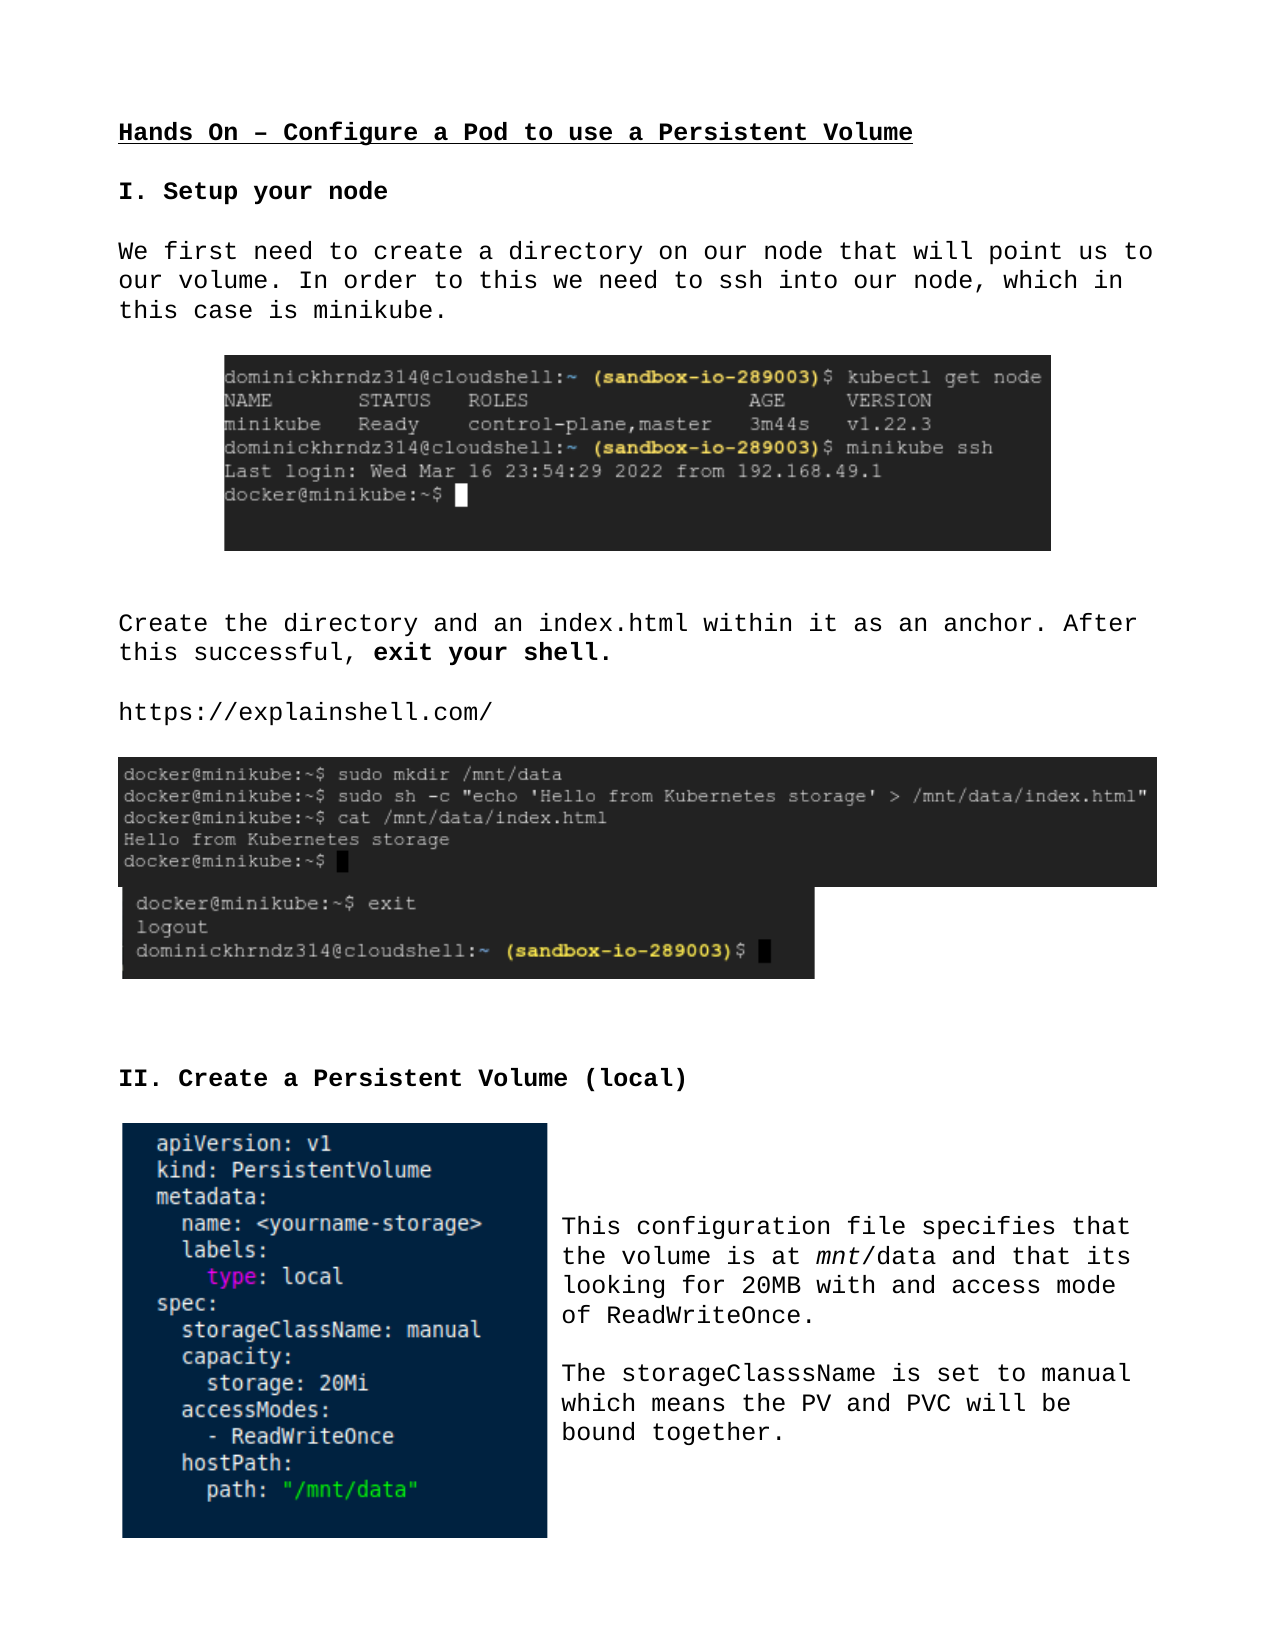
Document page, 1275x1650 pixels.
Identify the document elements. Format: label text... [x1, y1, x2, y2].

text https://explainshell.com/ [118, 698, 1157, 728]
text This configuration file specifies that the volume is at mnt/data and that its looking for 20MB with and access mode of ReadWriteOnce. The storageClasssName is set to manual which means the PV and PVC will be bound together. [548, 1212, 1157, 1448]
picture [118, 757, 1157, 979]
text I. Setup your node [118, 177, 1157, 207]
text Create the directory and an index.html within it as an anchor. After this successful, exit your shell. [118, 609, 1157, 668]
picture [122, 1123, 548, 1538]
text We first need to create a directory on our node that will point us to our volume. In order to this we need to ssh into our node, which in this case is minikube. [118, 237, 1157, 326]
text II. Create a Persistent Volume (local) [118, 1064, 1157, 1093]
text Hands On – Configure a Pod to use a Persistent Volume [118, 118, 1157, 148]
picture [224, 355, 1051, 551]
